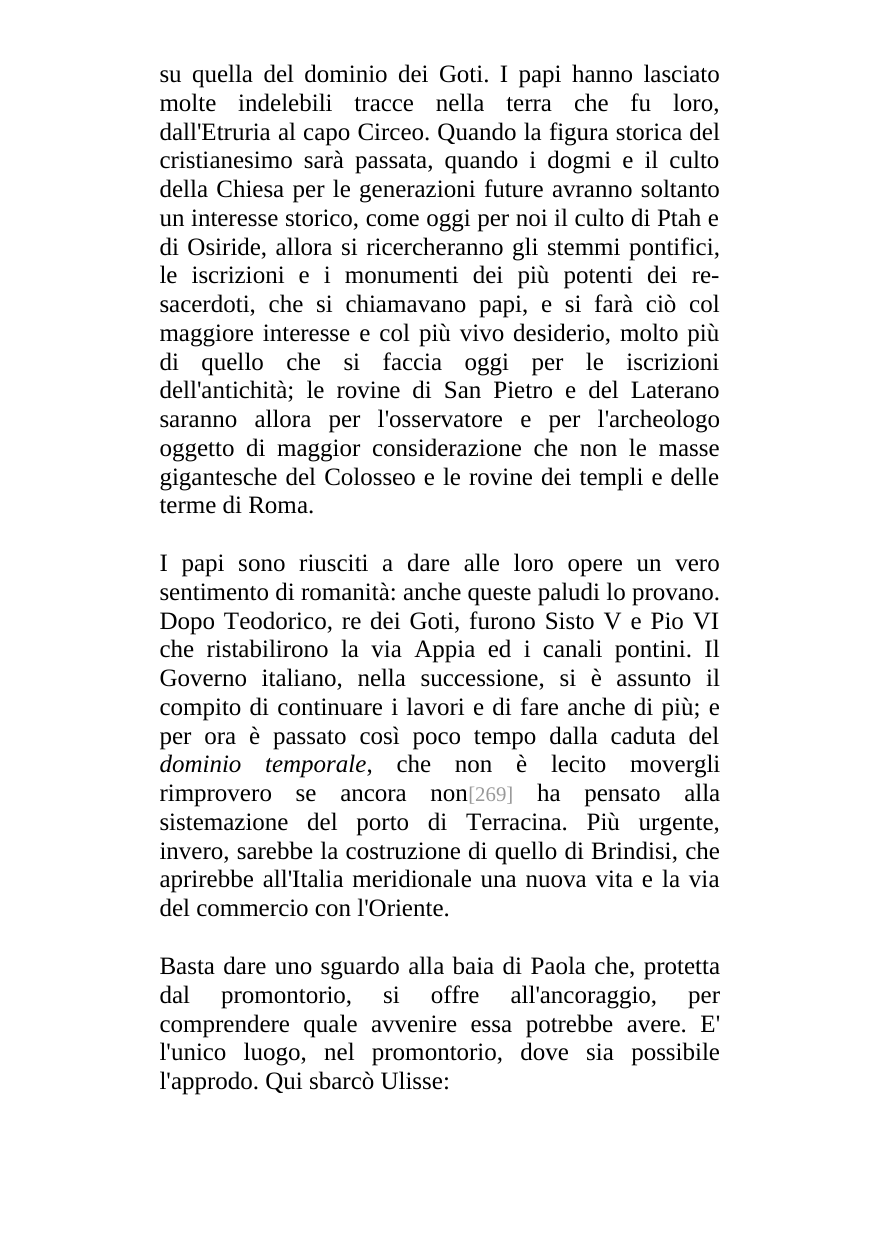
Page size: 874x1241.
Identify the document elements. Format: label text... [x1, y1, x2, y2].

text I papi sono riusciti a dare alle loro opere un vero sentimento di romanità: anche queste paludi lo provano. Dopo Teodorico, re dei Goti, furono Sisto V e Pio VI che ristabilirono la via Appia ed i canali pontini. Il Governo italiano, nella successione, si è assunto il compito di continuare i lavori e di fare anche di più; e per ora è passato così poco tempo dalla caduta del dominio temporale, che non è lecito movergli rimprovero se ancora non[269] ha pensato alla sistemazione del porto di Terracina. Più urgente, invero, sarebbe la costruzione di quello di Brindisi, che aprirebbe all'Italia meridionale una nuova vita e la via del commercio con l'Oriente. [159, 548, 720, 922]
text Basta dare uno sguardo alla baia di Paola che, protetta dal promontorio, si offre all'ancoraggio, per comprendere quale avvenire essa potrebbe avere. E' l'unico luogo, nel promontorio, dove sia possibile l'approdo. Qui sbarcò Ulisse: [159, 951, 720, 1095]
text su quella del dominio dei Goti. I papi hanno lasciato molte indelebili tracce nella terra che fu loro, dall'Etruria al capo Circeo. Quando la figura storica del cristianesimo sarà passata, quando i dogmi e il culto della Chiesa per le generazioni future avranno soltanto un interesse storico, come oggi per noi il culto di Ptah e di Osiride, allora si ricercheranno gli stemmi pontifici, le iscrizioni e i monumenti dei più potenti dei re-sacerdoti, che si chiamavano papi, e si farà ciò col maggiore interesse e col più vivo desiderio, molto più di quello che si faccia oggi per le iscrizioni dell'antichità; le rovine di San Pietro e del Laterano saranno allora per l'osservatore e per l'archeologo oggetto di maggior considerazione che non le masse gigantesche del Colosseo e le rovine dei templi e delle terme di Roma. [159, 59, 720, 519]
